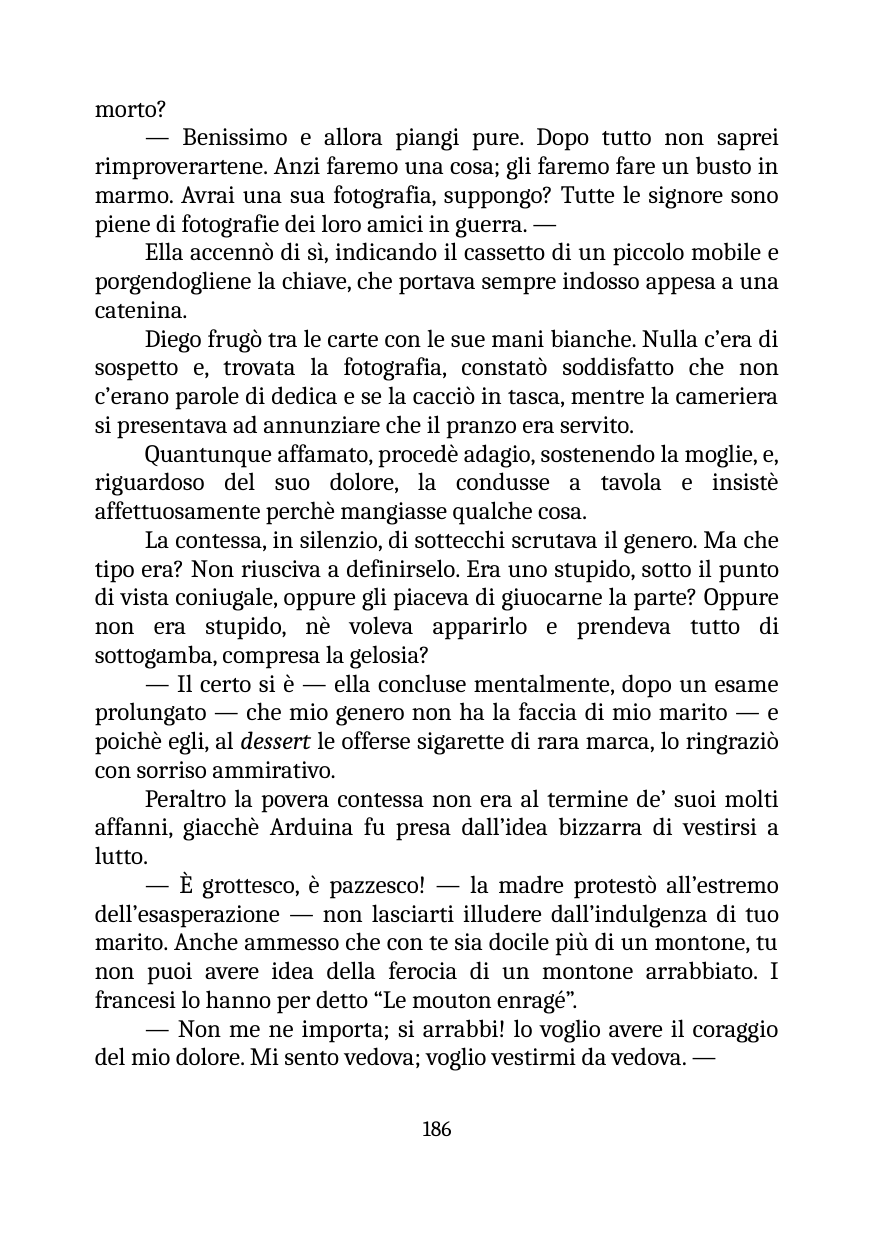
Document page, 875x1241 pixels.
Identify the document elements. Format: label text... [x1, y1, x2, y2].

text Diego frugò tra le carte con le sue mani bianche. Nulla c’era di sospetto e, trovata la fotografia, constatò soddisfatto che non c’erano parole di dedica e se la cacciò in tasca, mentre la cameriera si presentava ad annunziare che il pranzo era servito. [94, 324, 779, 439]
text Ella accennò di sì, indicando il cassetto di un piccolo mobile e porgendogliene la chiave, che portava sempre indosso appesa a una catenina. [94, 238, 779, 324]
text — È grottesco, è pazzesco! — la madre protestò all’estremo dell’esasperazione — non lasciarti illudere dall’indulgenza di tuo marito. Anche ammesso che con te sia docile più di un montone, tu non puoi avere idea della ferocia di un montone arrabbiato. I francesi lo hanno per detto “Le mouton enragé”. [94, 871, 779, 1014]
text La contessa, in silenzio, di sottecchi scrutava il genero. Ma che tipo era? Non riusciva a definirselo. Era uno stupido, sotto il punto di vista coniugale, oppure gli piaceva di giuocarne la parte? Oppure non era stupido, nè voleva apparirlo e prendeva tutto di sottogamba, compresa la gelosia? [94, 526, 779, 669]
text morto? [94, 94, 779, 123]
text Peraltro la povera contessa non era al termine de’ suoi molti affanni, giacchè Arduina fu presa dall’idea bizzarra di vestirsi a lutto. [94, 784, 779, 871]
text Quantunque affamato, procedè adagio, sostenendo la moglie, e, riguardoso del suo dolore, la condusse a tavola e insistè affettuosamente perchè mangiasse qualche cosa. [94, 439, 779, 526]
text — Benissimo e allora piangi pure. Dopo tutto non saprei rimproverartene. Anzi faremo una cosa; gli faremo fare un busto in marmo. Avrai una sua fotografia, suppongo? Tutte le signore sono piene di fotografie dei loro amici in guerra. — [94, 123, 779, 238]
text — Non me ne importa; si arrabbi! lo voglio avere il coraggio del mio dolore. Mi sento vedova; voglio vestirmi da vedova. — [94, 1014, 779, 1072]
text — Il certo si è — ella concluse mentalmente, dopo un esame prolungato — che mio genero non ha la faccia di mio marito — e poichè egli, al dessert le offerse sigarette di rara marca, lo ringraziò con sorriso ammirativo. [94, 669, 779, 784]
